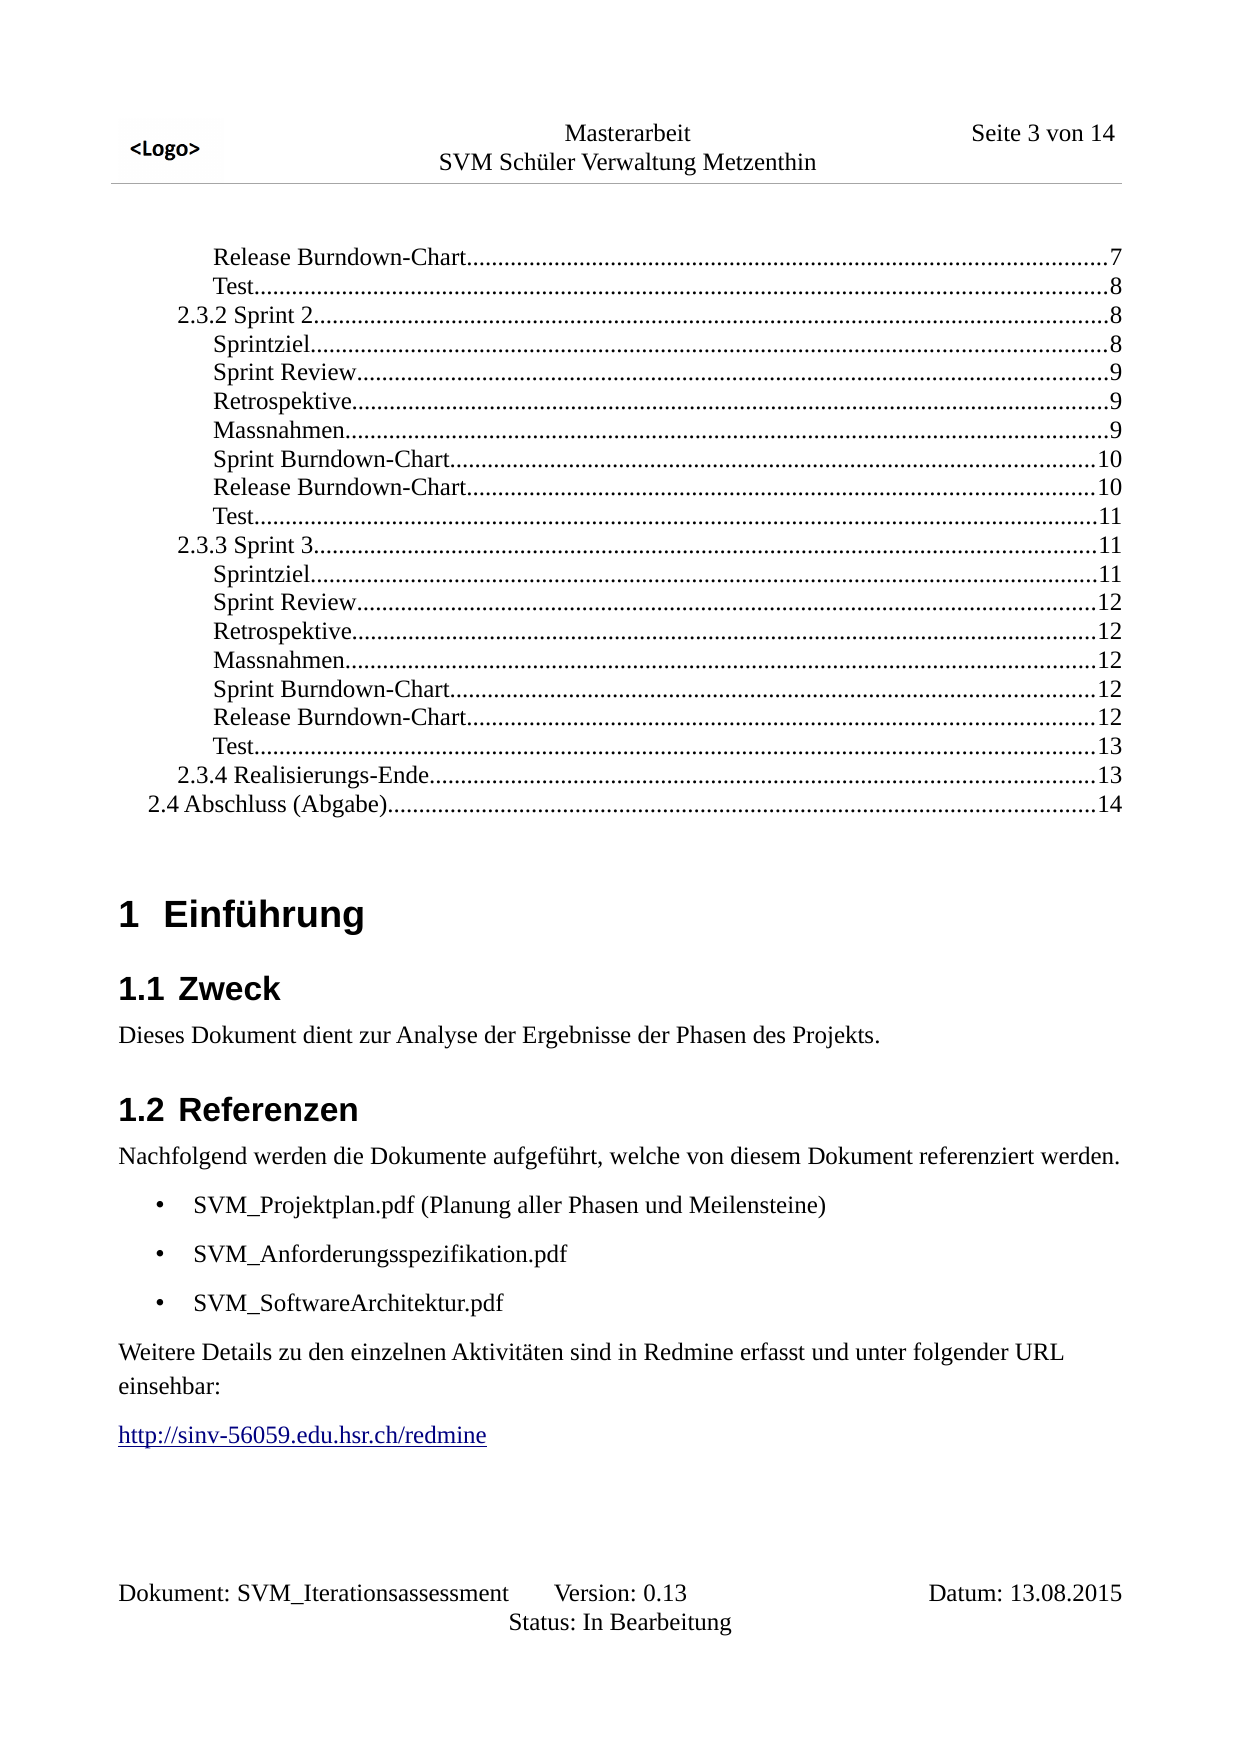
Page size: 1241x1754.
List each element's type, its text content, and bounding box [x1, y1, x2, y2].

text Release Burndown-Chart 7 [207, 242, 1122, 271]
text Weitere Details zu den einzelnen Aktivitäten sind in Redmine erfasst und unter folgender URL einsehbar: [118, 1337, 1122, 1400]
list SVM_SoftwareArchitektur.pdf [156, 1288, 1122, 1317]
text 2.3.3 Sprint 3 11 [177, 530, 1122, 559]
text Sprint Burndown-Chart 12 [207, 674, 1122, 702]
text Massnahmen 9 [207, 415, 1122, 444]
text Sprint Review 12 [207, 587, 1122, 616]
text Sprint Burndown-Chart 10 [207, 444, 1122, 472]
text Sprintziel 11 [207, 559, 1122, 587]
text 2.3.2 Sprint 2 8 [177, 300, 1122, 329]
text Sprint Review 9 [207, 357, 1122, 386]
text Test 13 [207, 731, 1122, 760]
text Dieses Dokument dient zur Analyse der Ergebnisse der Phasen des Projekts. [118, 1020, 1122, 1048]
text Release Burndown-Chart 12 [207, 702, 1122, 731]
text 2.3.4 Realisierungs-Ende 13 [177, 760, 1122, 789]
text Retrospektive 9 [207, 386, 1122, 415]
text Nachfolgend werden die Dokumente aufgeführt, welche von diesem Dokument referenziert werden. [118, 1141, 1122, 1169]
text Retrospektive 12 [207, 616, 1122, 645]
subtitle Referenzen [118, 1089, 1122, 1128]
text http://sinv-56059.edu.hsr.ch/redmine [118, 1421, 1122, 1449]
list SVM_Anforderungsspezifikation.pdf [156, 1239, 1122, 1268]
text 2.4 Abschluss (Abgabe) 14 [148, 789, 1122, 817]
list SVM_Projektplan.pdf (Planung aller Phasen und Meilensteine) [156, 1190, 1122, 1218]
text Sprintziel 8 [207, 329, 1122, 357]
text Release Burndown-Chart 10 [207, 472, 1122, 501]
text Test 11 [207, 501, 1122, 530]
text Massnahmen 12 [207, 645, 1122, 674]
subtitle Zweck [118, 968, 1122, 1007]
subtitle Einführung [118, 892, 1122, 935]
text Test 8 [207, 271, 1122, 300]
picture [118, 118, 224, 183]
